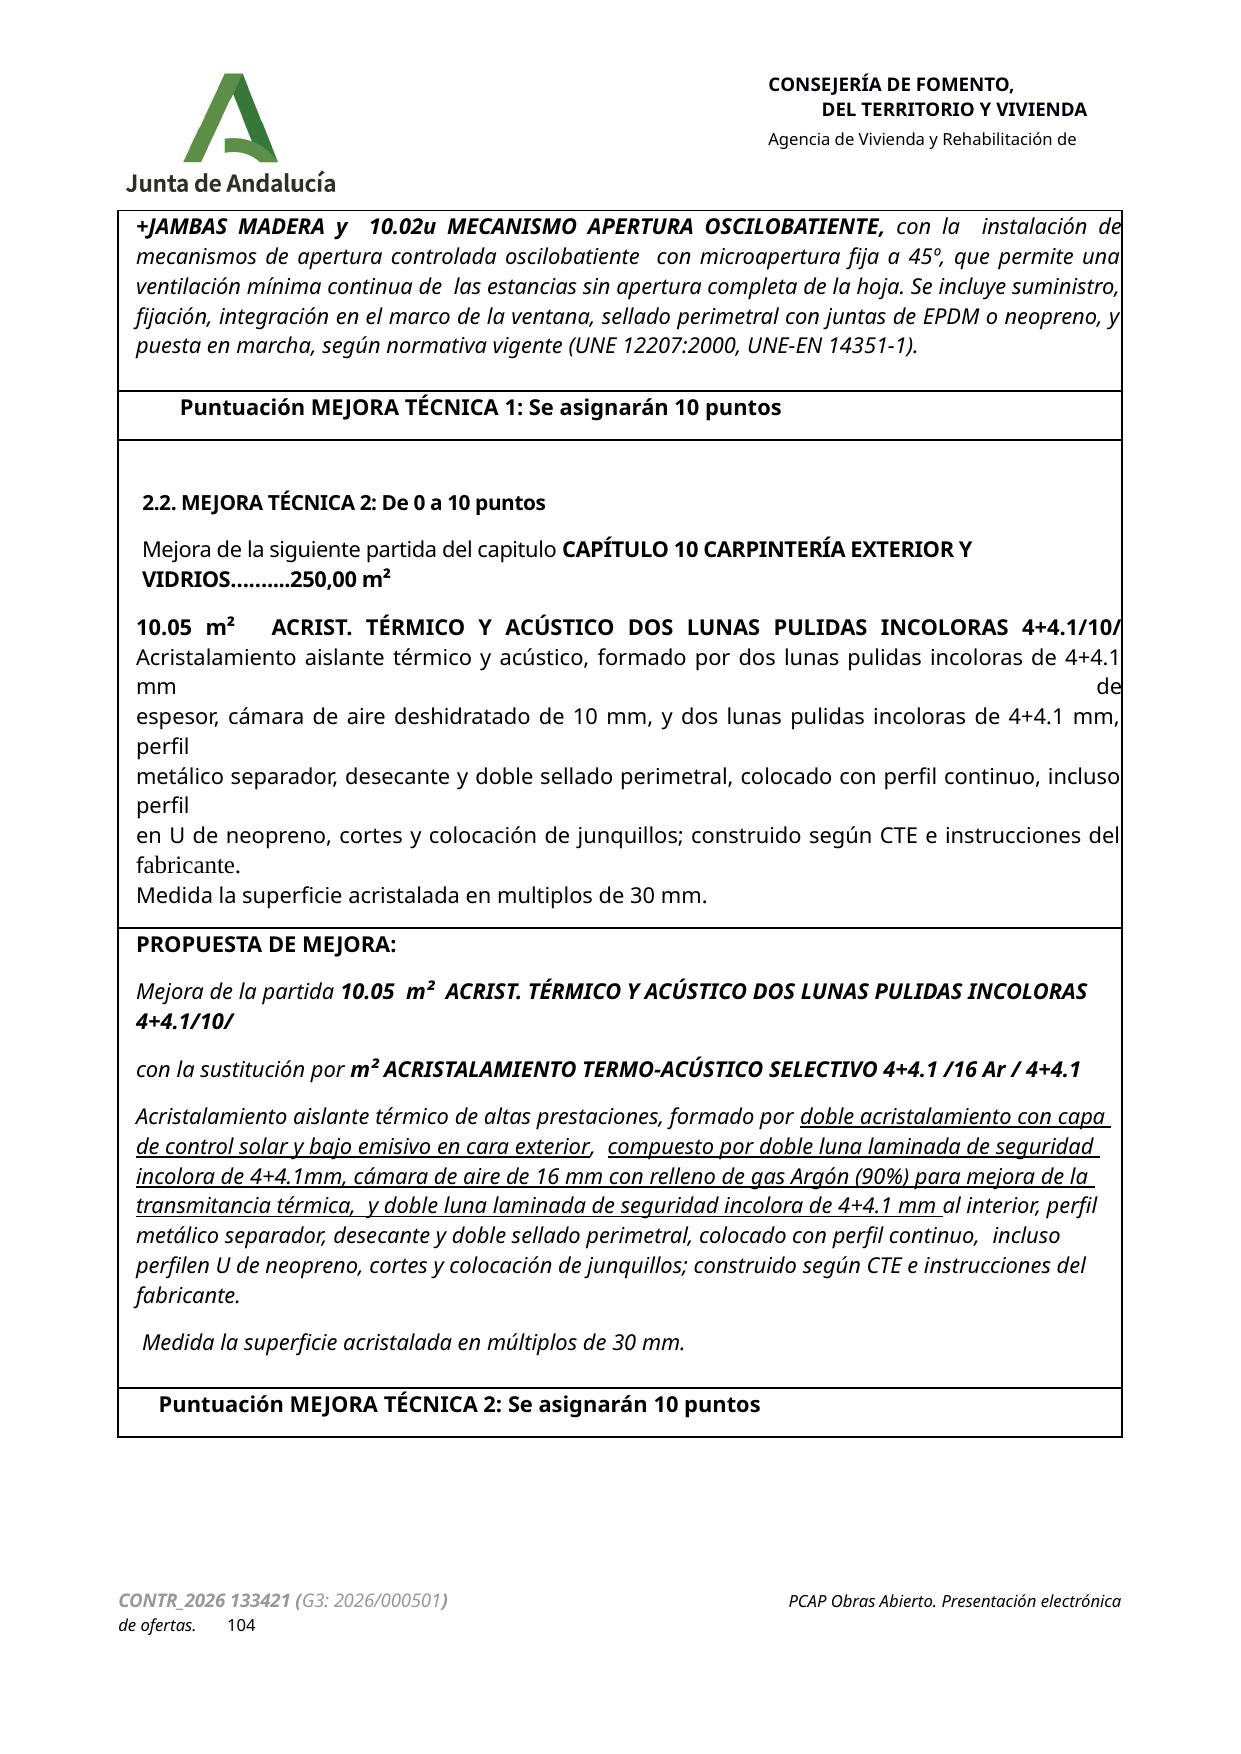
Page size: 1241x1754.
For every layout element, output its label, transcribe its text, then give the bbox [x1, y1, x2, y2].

table_cell PROPUESTA DE MEJORA: Mejora de la partida 10.05 m² ACRIST. TÉRMICO Y ACÚSTICO DOS LUNAS PULIDAS INCOLORAS 4+4.1/10/ con la sustitución por m² ACRISTALAMIENTO TERMO-ACÚSTICO SELECTIVO 4+4.1 /16 Ar / 4+4.1 Acristalamiento aislante térmico de altas prestaciones, formado por doble acristalamiento con capa de control solar y bajo emisivo en cara exterior, compuesto por doble luna laminada de seguridad incolora de 4+4.1mm, cámara de aire de 16 mm con relleno de gas Argón (90%) para mejora de la transmitancia térmica, y doble luna laminada de seguridad incolora de 4+4.1 mm al interior, perfil metálico separador, desecante y doble sellado perimetral, colocado con perfil continuo, incluso perfilen U de neopreno, cortes y colocación de junquillos; construido según CTE e instrucciones del fabricante. Medida la superficie acristalada en múltiplos de 30 mm. [119, 929, 1121, 1387]
table_cell 2.2. MEJORA TÉCNICA 2: De 0 a 10 puntos Mejora de la siguiente partida del capitulo CAPÍTULO 10 CARPINTERÍA EXTERIOR Y VIDRIOS……....250,00 m² 10.05 m² ACRIST. TÉRMICO Y ACÚSTICO DOS LUNAS PULIDAS INCOLORAS 4+4.1/10/ Acristalamiento aislante térmico y acústico, formado por dos lunas pulidas incoloras de 4+4.1 mm de espesor, cámara de aire deshidratado de 10 mm, y dos lunas pulidas incoloras de 4+4.1 mm, perfil metálico separador, desecante y doble sellado perimetral, colocado con perfil continuo, incluso perfil en U de neopreno, cortes y colocación de junquillos; construido según CTE e instrucciones del fabricante. Medida la superficie acristalada en multiplos de 30 mm. [119, 441, 1121, 927]
table_cell Puntuación MEJORA TÉCNICA 2: Se asignarán 10 puntos [119, 1389, 1121, 1436]
table_cell +JAMBAS MADERA y 10.02u MECANISMO APERTURA OSCILOBATIENTE, con la instalación de mecanismos de apertura controlada oscilobatiente con microapertura fija a 45º, que permite una ventilación mínima continua de las estancias sin apertura completa de la hoja. Se incluye suministro, fijación, integración en el marco de la ventana, sellado perimetral con juntas de EPDM o neopreno, y puesta en marcha, según normativa vigente (UNE 12207:2000, UNE-EN 14351-1). [119, 211, 1121, 390]
picture [106, 57, 355, 208]
table_cell Puntuación MEJORA TÉCNICA 1: Se asignarán 10 puntos [119, 392, 1121, 439]
